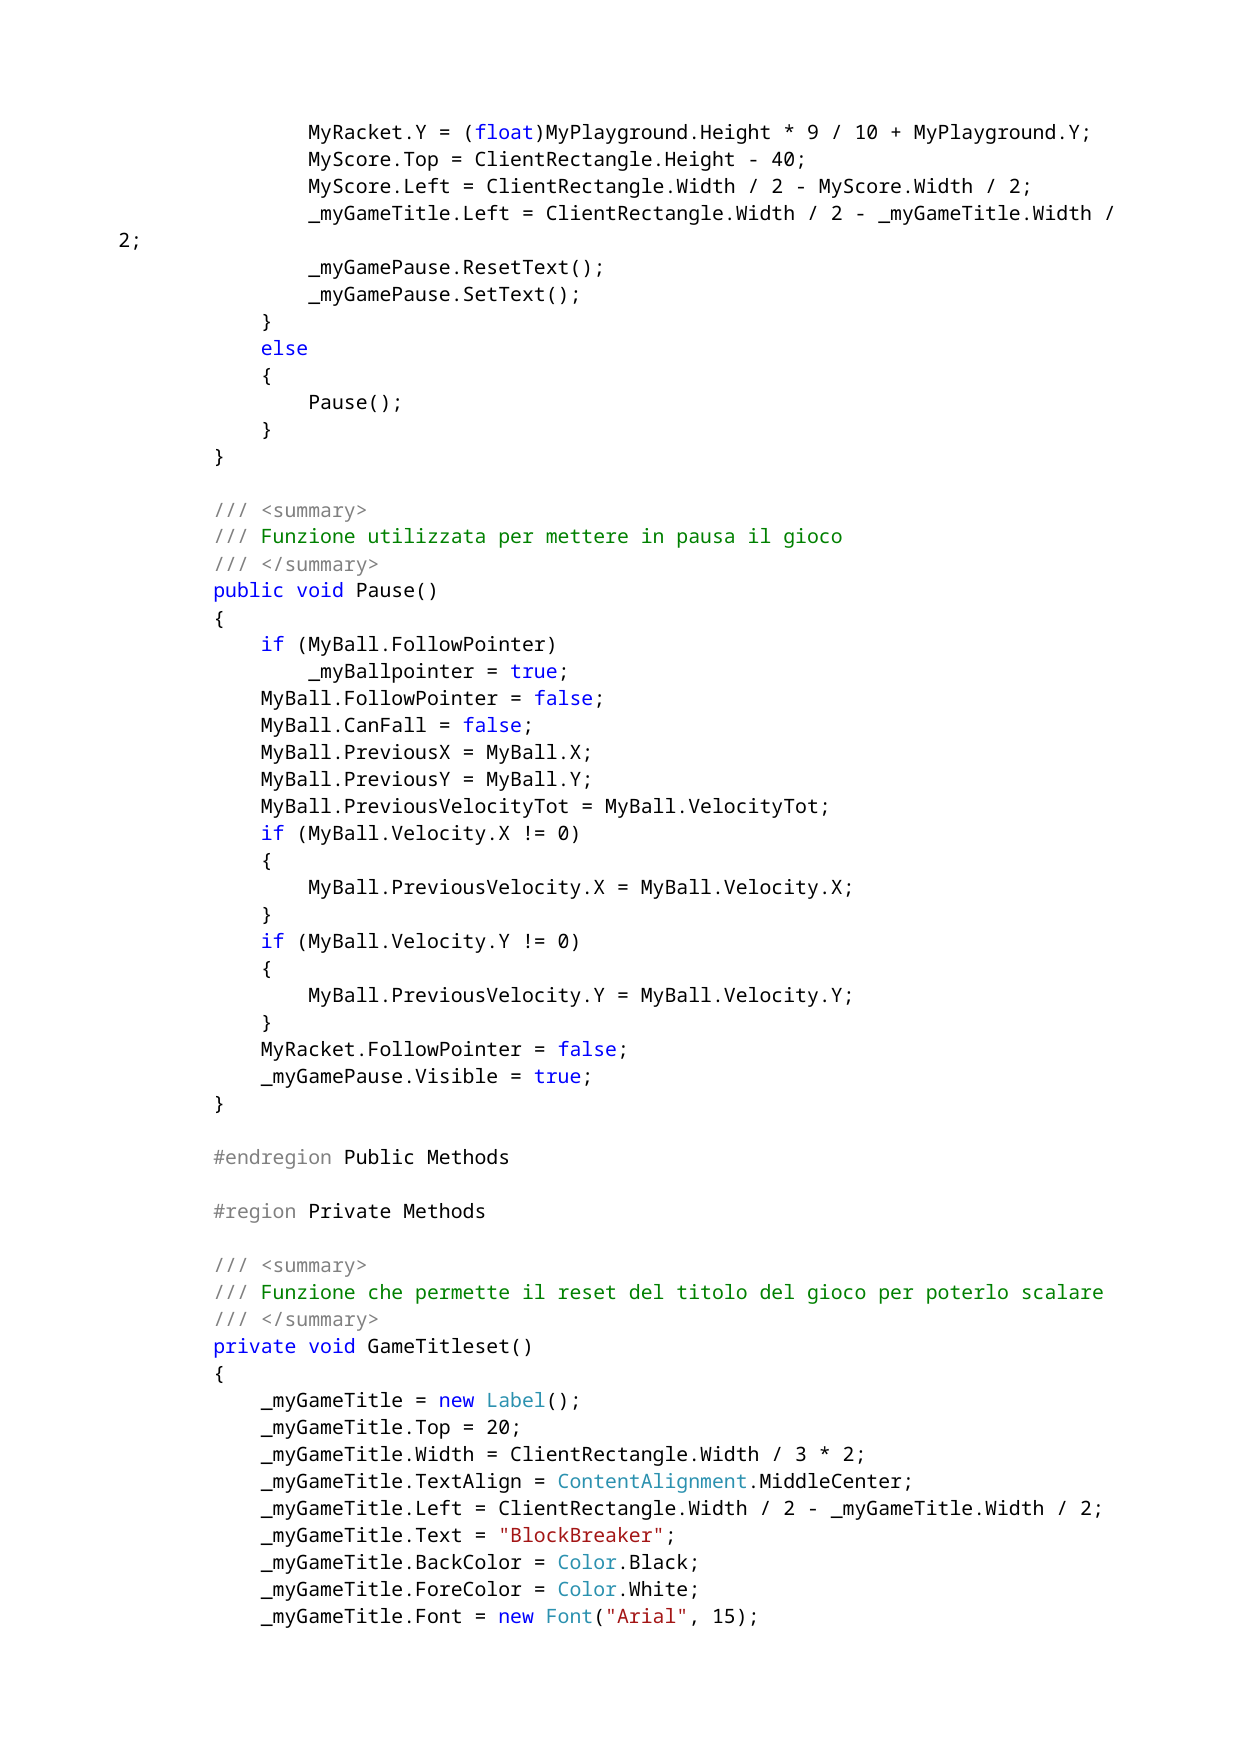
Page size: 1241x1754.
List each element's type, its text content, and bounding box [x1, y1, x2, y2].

text _myGamePause.SetText(); [118, 280, 1122, 307]
text #region Private Methods [118, 1197, 1122, 1224]
text } [118, 415, 1122, 442]
text _myGameTitle.Left = ClientRectangle.Width / 2 - _myGameTitle.Width / 2; [118, 199, 1122, 253]
text MyRacket.FollowPointer = false; [118, 1035, 1122, 1062]
text } [118, 442, 1122, 469]
text _myGamePause.Visible = true; [118, 1062, 1122, 1089]
text public void Pause() [118, 577, 1122, 604]
text _myGameTitle.ForeColor = Color.White; [118, 1575, 1122, 1602]
text { [118, 1359, 1122, 1386]
text /// </summary> [118, 1305, 1122, 1332]
text /// <summary> [118, 496, 1122, 523]
text Pause(); [118, 388, 1122, 415]
text MyBall.FollowPointer = false; [118, 685, 1122, 712]
text { [118, 604, 1122, 631]
text _myGameTitle.Font = new Font("Arial", 15); [118, 1602, 1122, 1629]
text } [118, 1089, 1122, 1116]
text } [118, 1008, 1122, 1035]
text #endregion Public Methods [118, 1143, 1122, 1170]
text MyBall.PreviousVelocity.Y = MyBall.Velocity.Y; [118, 981, 1122, 1008]
text _myGameTitle.BackColor = Color.Black; [118, 1548, 1122, 1575]
text { [118, 361, 1122, 388]
text /// <summary> [118, 1251, 1122, 1278]
text } [118, 307, 1122, 334]
text MyScore.Left = ClientRectangle.Width / 2 - MyScore.Width / 2; [118, 172, 1122, 199]
text MyScore.Top = ClientRectangle.Height - 40; [118, 145, 1122, 172]
text /// </summary> [118, 550, 1122, 577]
text private void GameTitleset() [118, 1332, 1122, 1359]
text if (MyBall.Velocity.X != 0) [118, 819, 1122, 847]
text /// Funzione utilizzata per mettere in pausa il gioco [118, 523, 1122, 550]
text _myBallpointer = true; [118, 658, 1122, 685]
text MyBall.CanFall = false; [118, 712, 1122, 739]
text MyBall.PreviousVelocity.X = MyBall.Velocity.X; [118, 873, 1122, 901]
text _myGameTitle.Left = ClientRectangle.Width / 2 - _myGameTitle.Width / 2; [118, 1494, 1122, 1521]
text MyBall.PreviousX = MyBall.X; [118, 739, 1122, 766]
text _myGameTitle.Top = 20; [118, 1413, 1122, 1440]
text MyBall.PreviousY = MyBall.Y; [118, 766, 1122, 793]
text { [118, 847, 1122, 873]
text MyBall.PreviousVelocityTot = MyBall.VelocityTot; [118, 793, 1122, 819]
text } [118, 901, 1122, 927]
text if (MyBall.Velocity.Y != 0) [118, 927, 1122, 954]
text if (MyBall.FollowPointer) [118, 631, 1122, 658]
text _myGameTitle.Width = ClientRectangle.Width / 3 * 2; [118, 1440, 1122, 1467]
text _myGameTitle = new Label(); [118, 1386, 1122, 1413]
text _myGamePause.ResetText(); [118, 253, 1122, 280]
text else [118, 334, 1122, 361]
text { [118, 954, 1122, 981]
text _myGameTitle.Text = "BlockBreaker"; [118, 1521, 1122, 1548]
text MyRacket.Y = (float)MyPlayground.Height * 9 / 10 + MyPlayground.Y; [118, 118, 1122, 145]
text _myGameTitle.TextAlign = ContentAlignment.MiddleCenter; [118, 1467, 1122, 1494]
text /// Funzione che permette il reset del titolo del gioco per poterlo scalare [118, 1278, 1122, 1305]
